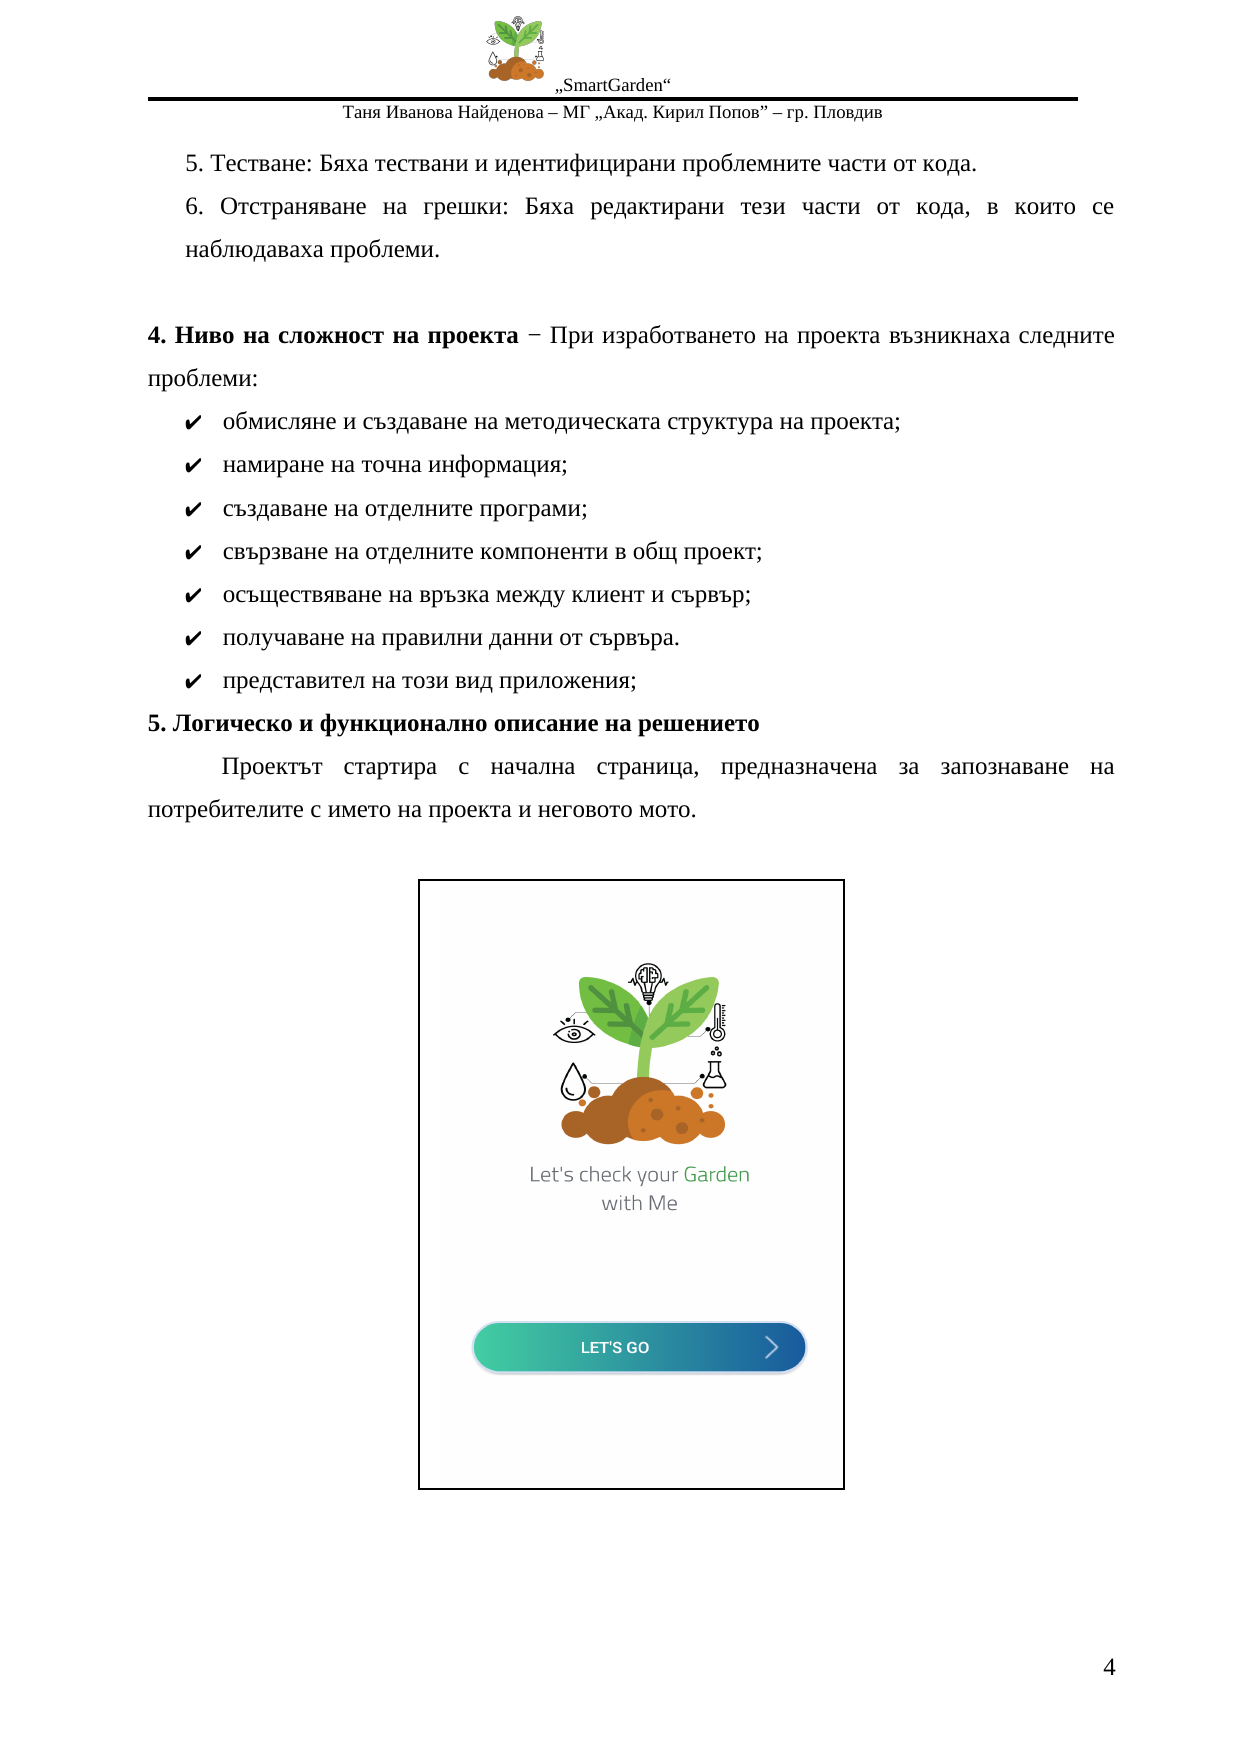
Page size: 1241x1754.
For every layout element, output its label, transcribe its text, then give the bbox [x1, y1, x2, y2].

text 4. Ниво на сложност на проекта − При изработването на проекта възникнаха следните проблеми: [148, 320, 1116, 392]
list създаване на отделните програми; [185, 493, 1116, 521]
list получаване на правилни данни от сървъра. [185, 622, 1116, 651]
list свързване на отделните компоненти в общ проект; [185, 536, 1116, 564]
text 6. Отстраняване на грешки: Бяха редактирани тези части от кода, в които се наблюдаваха проблеми. [185, 191, 1116, 263]
list представител на този вид приложения; [185, 665, 1116, 694]
list намиране на точна информация; [185, 449, 1116, 478]
text 5. Тестване: Бяха тествани и идентифицирани проблемните части от кода. [185, 148, 1116, 176]
text Проектът стартира с начална страница, предназначена за запознаване на потребителите с името на проекта и неговото мото. [148, 751, 1116, 823]
list осъществяване на връзка между клиент и сървър; [185, 579, 1116, 608]
list обмисляне и създаване на методическата структура на проекта; [185, 406, 1116, 435]
text 5. Логическо и функционално описание на решението [148, 708, 1116, 737]
picture [486, 11, 544, 86]
picture [453, 884, 840, 1486]
text [420, 881, 843, 1488]
